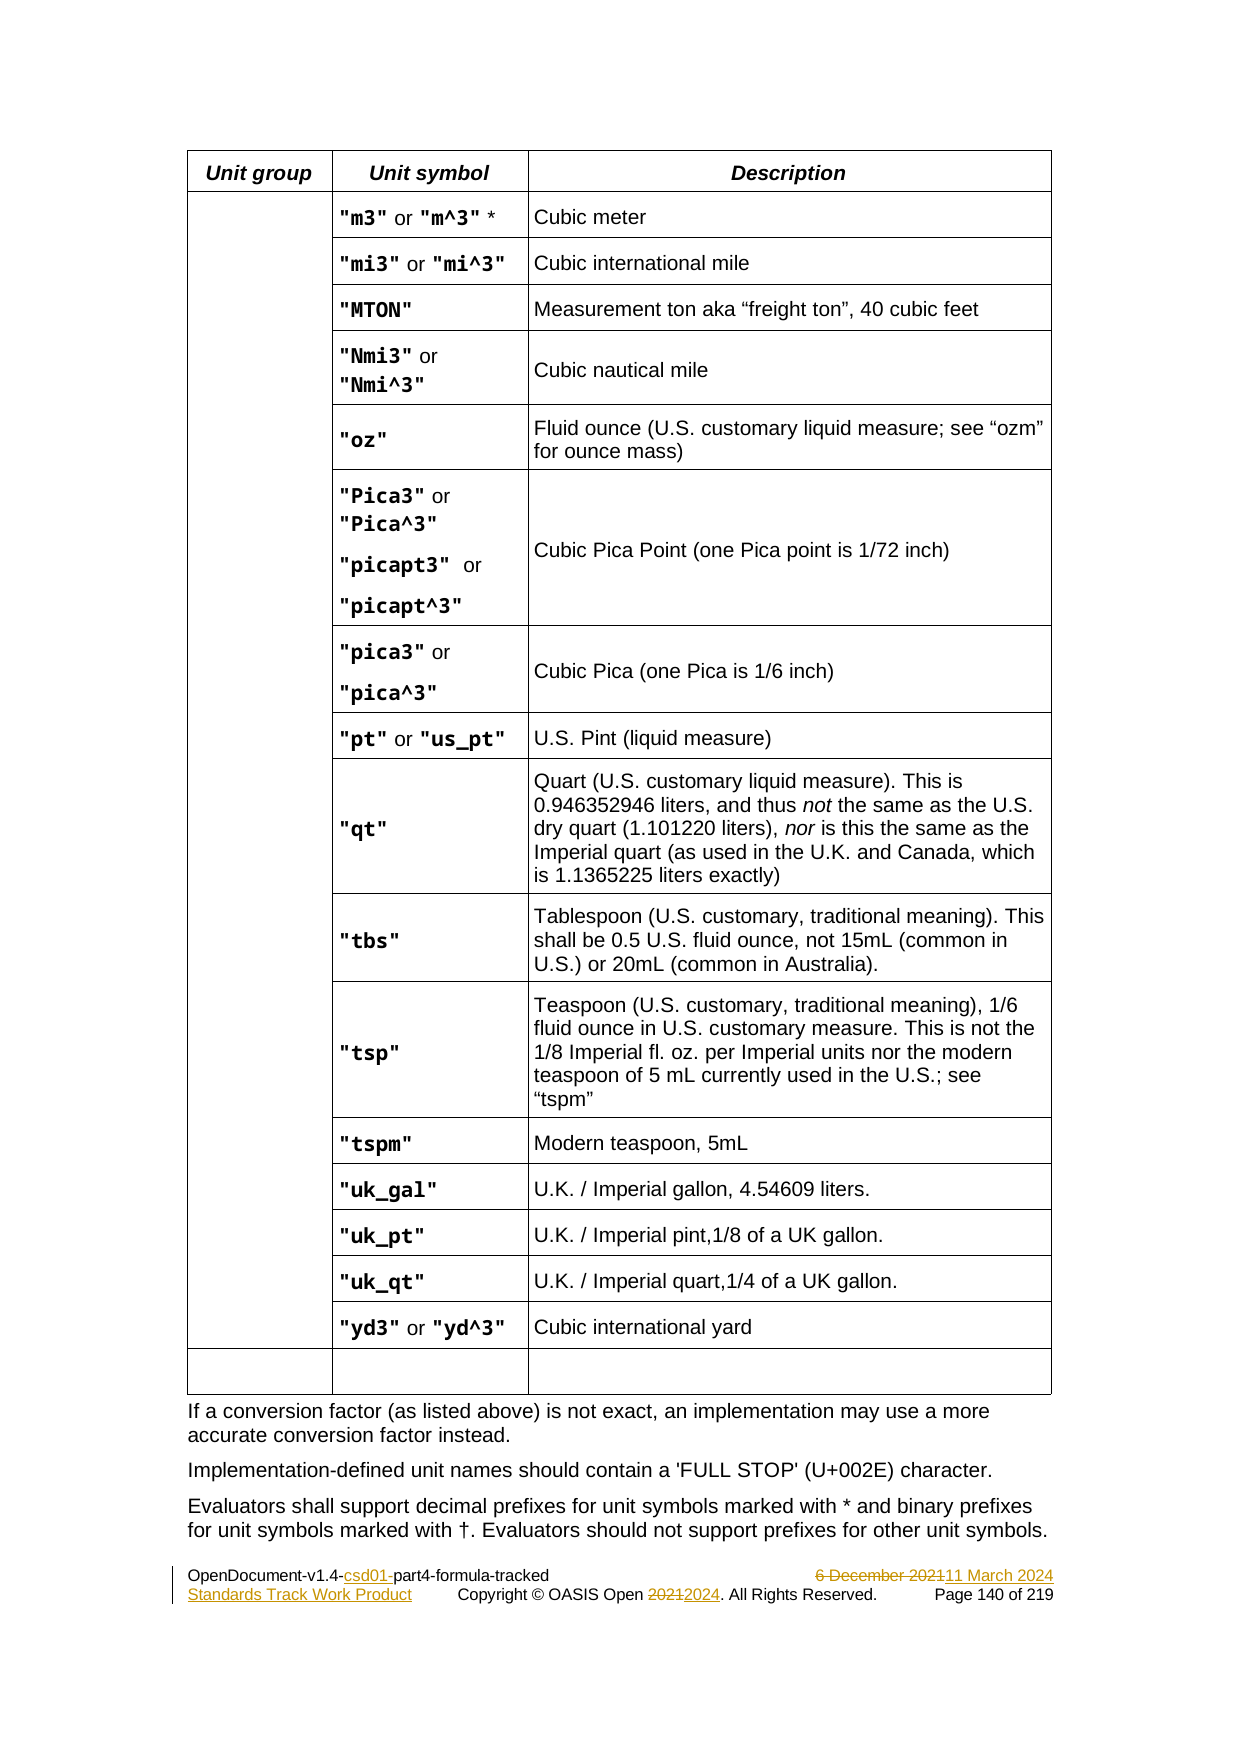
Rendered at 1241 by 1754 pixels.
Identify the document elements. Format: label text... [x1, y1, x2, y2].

table_cell U.K. / Imperial pint,1/8 of a UK gallon. [529, 1210, 1051, 1255]
table_cell "tbs" [333, 894, 528, 981]
table_cell Cubic Pica Point (one Pica point is 1/72 inch) [529, 470, 1051, 625]
table_cell Cubic international yard [529, 1302, 1051, 1347]
table_header Unit group [188, 151, 332, 191]
table_cell "yd3" or "yd^3" [333, 1302, 528, 1347]
table_cell "uk_qt" [333, 1256, 528, 1301]
table_cell "Nmi3" or "Nmi^3" [333, 331, 528, 404]
table_cell "mi3" or "mi^3" [333, 238, 528, 283]
table_cell U.S. Pint (liquid measure) [529, 713, 1051, 758]
table_header Description [529, 151, 1051, 191]
text Evaluators shall support decimal prefixes for unit symbols marked with * and binary prefixes for unit symbols marked with †. Evaluators should not support prefixes for other unit symbols. [187, 1494, 1053, 1542]
table_cell Fluid ounce (U.S. customary liquid measure; see “ozm” for ounce mass) [529, 405, 1051, 469]
table_cell "tspm" [333, 1118, 528, 1163]
text If a conversion factor (as listed above) is not exact, an implementation may use a more accurate conversion factor instead. [187, 1400, 1053, 1447]
table_cell Cubic meter [529, 192, 1051, 237]
table_cell [188, 1349, 332, 1393]
table_cell "MTON" [333, 285, 528, 329]
text Implementation-defined unit names should contain a 'FULL STOP' (U+002E) character. [187, 1459, 1053, 1482]
table_cell Tablespoon (U.S. customary, traditional meaning). This shall be 0.5 U.S. fluid ounce, not 15mL (common in U.S.) or 20mL (common in Australia). [529, 894, 1051, 981]
table_cell [333, 1349, 528, 1393]
table_cell Teaspoon (U.S. customary, traditional meaning), 1/6 fluid ounce in U.S. customary measure. This is not the 1/8 Imperial fl. oz. per Imperial units nor the modern teaspoon of 5 mL currently used in the U.S.; see “tspm” [529, 982, 1051, 1117]
table_cell "Pica3" or "Pica^3" "picapt3" or "picapt^3" [333, 470, 528, 625]
table_header Unit symbol [333, 151, 528, 191]
table_cell "oz" [333, 405, 528, 469]
table_cell "tsp" [333, 982, 528, 1117]
table_cell "m3" or "m^3" * [333, 192, 528, 237]
table_cell Quart (U.S. customary liquid measure). This is 0.946352946 liters, and thus not the same as the U.S. dry quart (1.101220 liters), nor is this the same as the Imperial quart (as used in the U.K. and Canada, which is 1.1365225 liters exactly) [529, 759, 1051, 893]
table_cell Modern teaspoon, 5mL [529, 1118, 1051, 1163]
table_cell "pt" or "us_pt" [333, 713, 528, 758]
table_cell "uk_gal" [333, 1164, 528, 1209]
table_cell "qt" [333, 759, 528, 893]
table_cell "uk_pt" [333, 1210, 528, 1255]
table_cell [188, 192, 332, 1347]
table_cell Cubic Pica (one Pica is 1/6 inch) [529, 626, 1051, 712]
table_cell U.K. / Imperial gallon, 4.54609 liters. [529, 1164, 1051, 1209]
table_cell "pica3" or "pica^3" [333, 626, 528, 712]
table_cell [529, 1349, 1051, 1393]
table_cell Cubic nautical mile [529, 331, 1051, 404]
table_cell U.K. / Imperial quart,1/4 of a UK gallon. [529, 1256, 1051, 1301]
table_cell Cubic international mile [529, 238, 1051, 283]
table_cell Measurement ton aka “freight ton”, 40 cubic feet [529, 285, 1051, 329]
